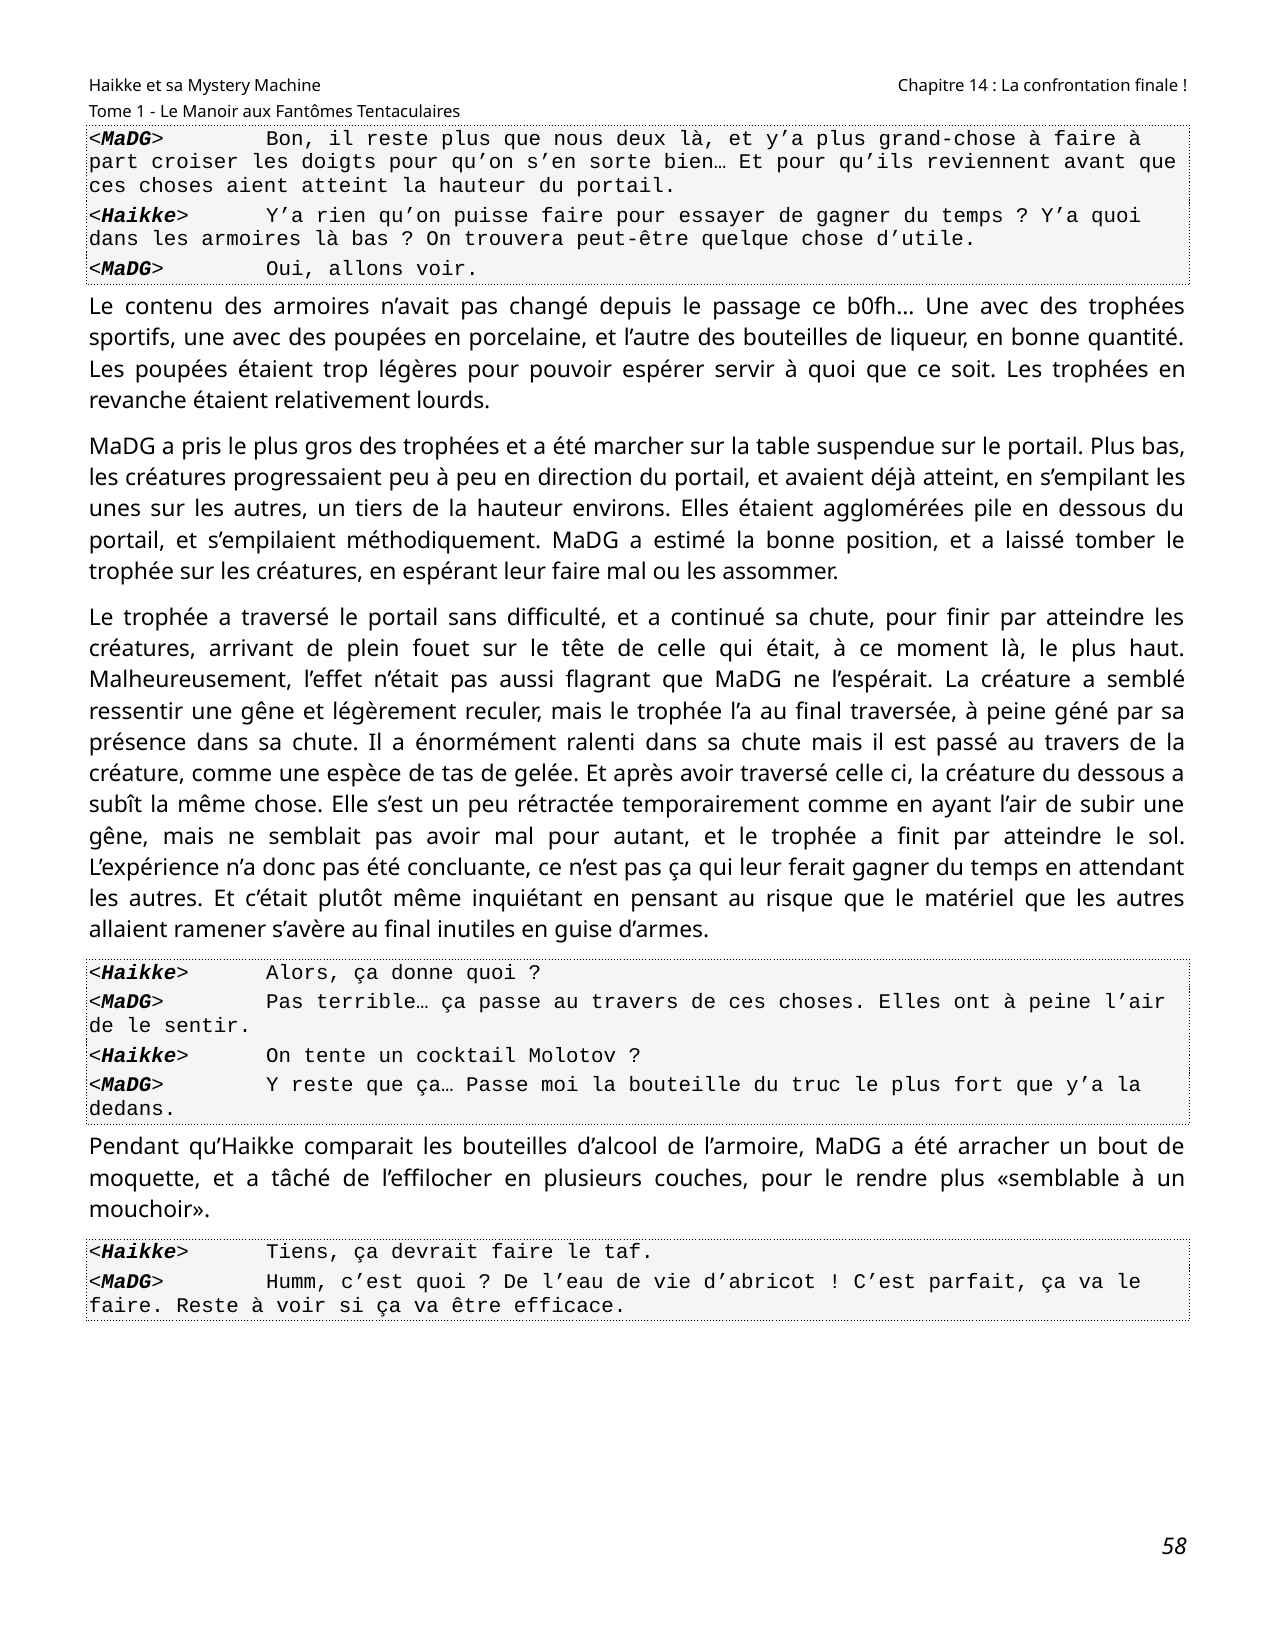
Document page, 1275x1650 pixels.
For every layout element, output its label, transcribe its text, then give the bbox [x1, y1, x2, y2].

text <MaDG> Y reste que ça… Passe moi la bouteille du truc le plus fort que y’a la dedans. [86, 1072, 1189, 1124]
text <Haikke> Y’a rien qu’on puisse faire pour essayer de gagner du temps ? Y’a quoi dans les armoires là bas ? On trouvera peut-être quelque chose d’utile. [86, 202, 1189, 252]
text <MaDG> Bon, il reste plus que nous deux là, et y’a plus grand-chose à faire à part croiser les doigts pour qu’on s’en sorte bien… Et pour qu’ils reviennent avant que ces choses aient atteint la hauteur du portail. [86, 125, 1189, 199]
text Le trophée a traversé le portail sans difficulté, et a continué sa chute, pour finir par atteindre les créatures, arrivant de plein fouet sur le tête de celle qui était, à ce moment là, le plus haut. Malheureusement, l’effet n’était pas aussi flagrant que MaDG ne l’espérait. La créature a semblé ressentir une gêne et légèrement reculer, mais le trophée l’a au final traversée, à peine géné par sa présence dans sa chute. Il a énormément ralenti dans sa chute mais il est passé au travers de la créature, comme une espèce de tas de gelée. Et après avoir traversé celle ci, la créature du dessous a subît la même chose. Elle s’est un peu rétractée temporairement comme en ayant l’air de subir une gêne, mais ne semblait pas avoir mal pour autant, et le trophée a finit par atteindre le sol. L’expérience n’a donc pas été concluante, ce n’est pas ça qui leur ferait gagner du temps en attendant les autres. Et c’était plutôt même inquiétant en pensant au risque que le matériel que les autres allaient ramener s’avère au final inutiles en guise d’armes. [88, 601, 1186, 944]
text <MaDG> Pas terrible… ça passe au travers de ces choses. Elles ont à peine l’air de le sentir. [86, 989, 1189, 1039]
text <Haikke> Tiens, ça devrait faire le taf. [86, 1239, 1189, 1265]
text Le contenu des armoires n’avait pas changé depuis le passage ce b0fh… Une avec des trophées sportifs, une avec des poupées en porcelaine, et l’autre des bouteilles de liqueur, en bonne quantité. Les poupées étaient trop légères pour pouvoir espérer servir à quoi que ce soit. Les trophées en revanche étaient relativement lourds. [88, 290, 1186, 415]
text <MaDG> Oui, allons voir. [86, 255, 1189, 284]
text <Haikke> On tente un cocktail Molotov ? [86, 1042, 1189, 1068]
text MaDG a pris le plus gros des trophées et a été marcher sur la table suspendue sur le portail. Plus bas, les créatures progressaient peu à peu en direction du portail, et avaient déjà atteint, en s’empilant les unes sur les autres, un tiers de la hauteur environs. Elles étaient agglomérées pile en dessous du portail, et s’empilaient méthodiquement. MaDG a estimé la bonne position, et a laissé tomber le trophée sur les créatures, en espérant leur faire mal ou les assommer. [88, 430, 1186, 586]
text Pendant qu’Haikke comparait les bouteilles d’alcool de l’armoire, MaDG a été arracher un bout de moquette, et a tâché de l’effilocher en plusieurs couches, pour le rendre plus «semblable à un mouchoir». [88, 1130, 1186, 1224]
text <Haikke> Alors, ça donne quoi ? [86, 959, 1189, 986]
text <MaDG> Humm, c’est quoi ? De l’eau de vie d’abricot ! C’est parfait, ça va le faire. Reste à voir si ça va être efficace. [86, 1268, 1189, 1321]
